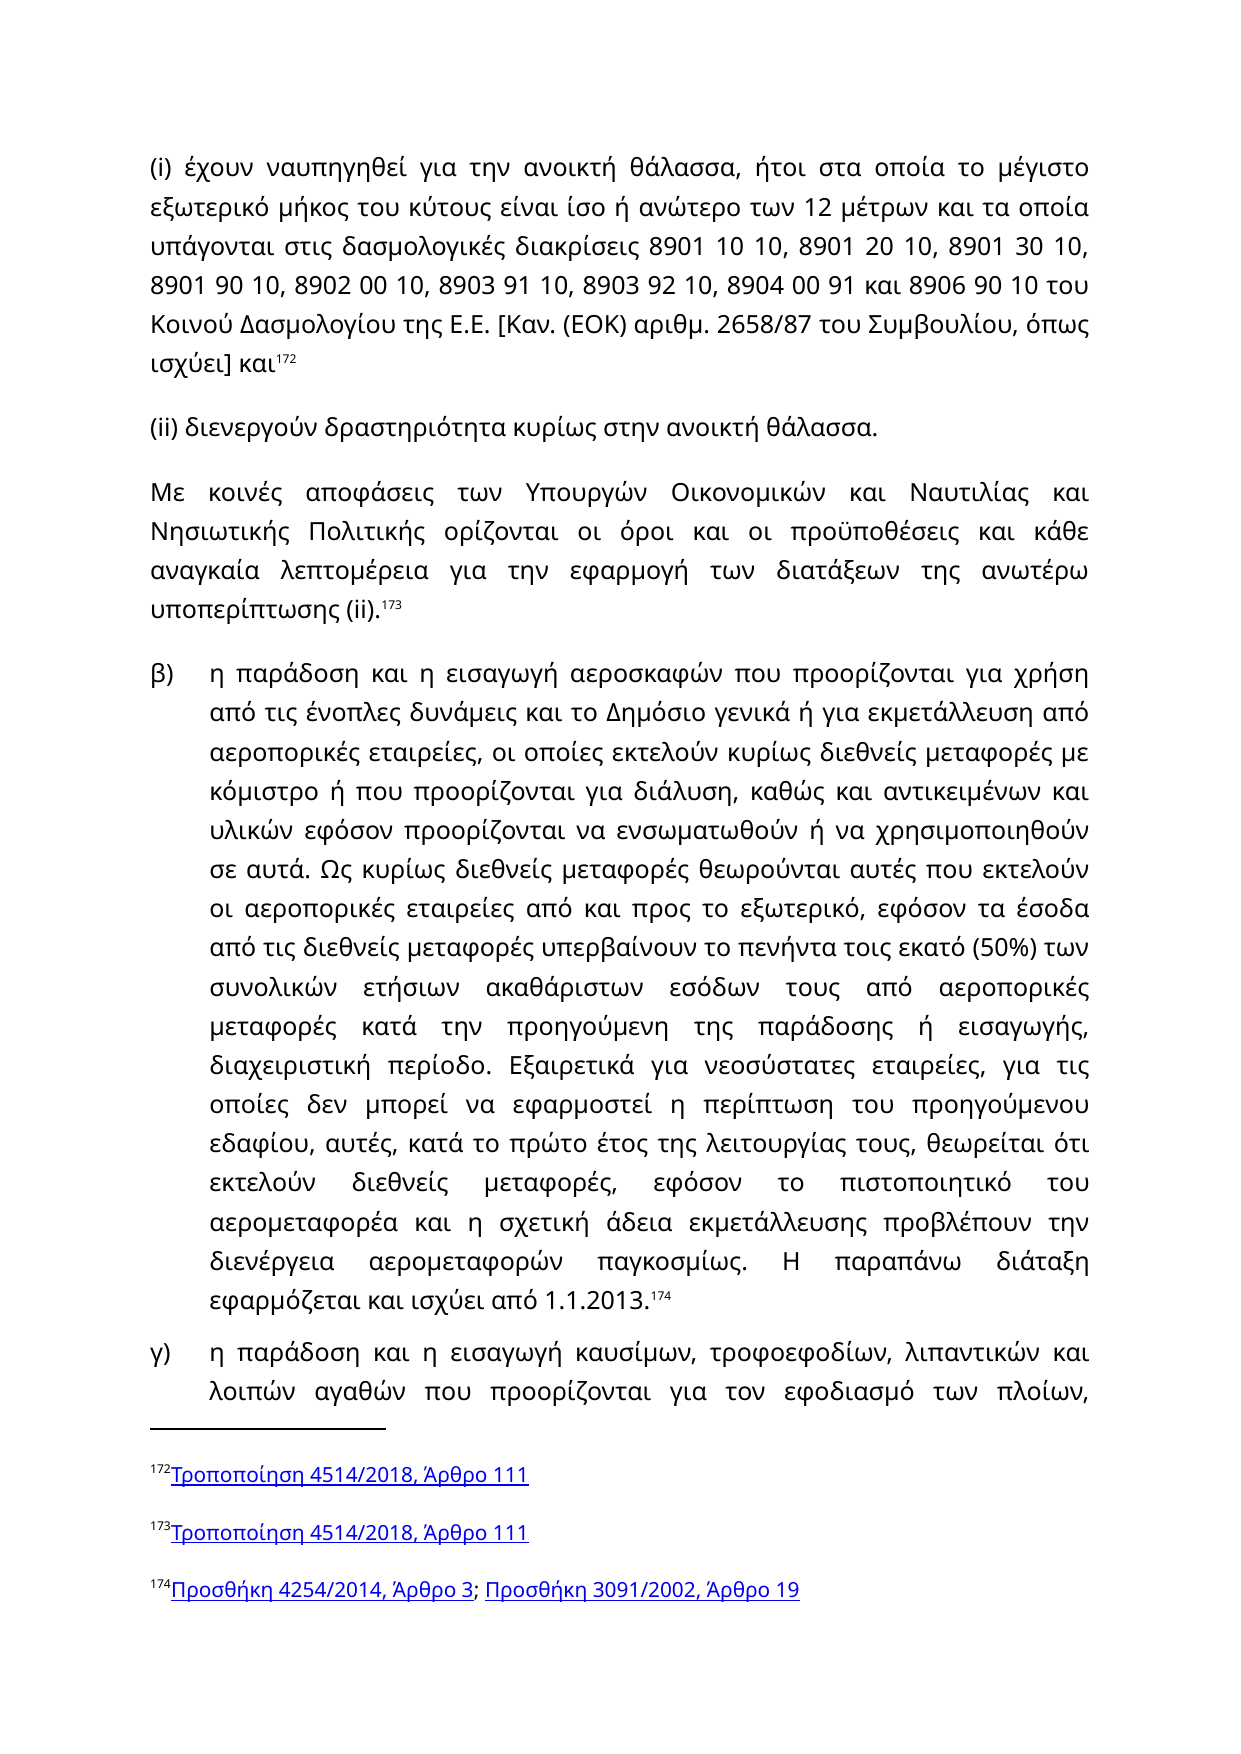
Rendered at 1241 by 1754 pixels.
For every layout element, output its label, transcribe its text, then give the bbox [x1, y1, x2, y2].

list γ) η παράδοση και η εισαγωγή καυσίμων, τροφοεφοδίων, λιπαντικών και λοιπών αγαθών που προορίζονται για τον εφοδιασμό των πλοίων, [150, 1334, 1090, 1407]
text Τροποποίηση 4514/2018, Άρθρο 111 [150, 1518, 1090, 1546]
text Προσθήκη 4254/2014, Άρθρο 3; Προσθήκη 3091/2002, Άρθρο 19 [150, 1576, 1090, 1604]
text Τροποποίηση 4514/2018, Άρθρο 111 [150, 1460, 1090, 1489]
text Με κοινές αποφάσεις των Υπουργών Οικονομικών και Ναυτιλίας και Νησιωτικής Πολιτικής ορίζονται οι όροι και οι προϋποθέσεις και κάθε αναγκαία λεπτομέρεια για την εφαρμογή των διατάξεων της ανωτέρω υποπερίπτωσης (ii). [150, 474, 1090, 626]
text (i) έχουν ναυπηγηθεί για την ανοικτή θάλασσα, ήτοι στα οποία το μέγιστο εξωτερικό μήκος του κύτους είναι ίσο ή ανώτερο των 12 μέτρων και τα οποία υπάγονται στις δασμολογικές διακρίσεις 8901 10 10, 8901 20 10, 8901 30 10, 8901 90 10, 8902 00 10, 8903 91 10, 8903 92 10, 8904 00 91 και 8906 90 10 του Κοινού Δασμολογίου της Ε.Ε. [Καν. (ΕΟΚ) αριθμ. 2658/87 του Συμβουλίου, όπως ισχύει] και [150, 150, 1090, 380]
text (ii) διενεργούν δραστηριότητα κυρίως στην ανοικτή θάλασσα. [150, 410, 1090, 444]
list β) η παράδοση και η εισαγωγή αεροσκαφών που προορίζονται για χρήση από τις ένοπλες δυνάμεις και το Δημόσιο γενικά ή για εκμετάλλευση από αεροπορικές εταιρείες, οι οποίες εκτελούν κυρίως διεθνείς μεταφορές με κόμιστρο ή που προορίζονται για διάλυση, καθώς και αντικειμένων και υλικών εφόσον προορίζονται να ενσωματωθούν ή να χρησιμοποιηθούν σε αυτά. Ως κυρίως διεθνείς μεταφορές θεωρούνται αυτές που εκτελούν οι αεροπορικές εταιρείες από και προς το εξωτερικό, εφόσον τα έσοδα από τις διεθνείς μεταφορές υπερβαίνουν το πενήντα τοις εκατό (50%) των συνολικών ετήσιων ακαθάριστων εσόδων τους από αεροπορικές μεταφορές κατά την προηγούμενη της παράδοσης ή εισαγωγής, διαχειριστική περίοδο. Εξαιρετικά για νεοσύστατες εταιρείες, για τις οποίες δεν μπορεί να εφαρμοστεί η περίπτωση του προηγούμενου εδαφίου, αυτές, κατά το πρώτο έτος της λειτουργίας τους, θεωρείται ότι εκτελούν διεθνείς μεταφορές, εφόσον το πιστοποιητικό του αερομεταφορέα και η σχετική άδεια εκμετάλλευσης προβλέπουν την διενέργεια αερομεταφορών παγκοσμίως. Η παραπάνω διάταξη εφαρμόζεται και ισχύει από 1.1.2013. [150, 656, 1090, 1317]
